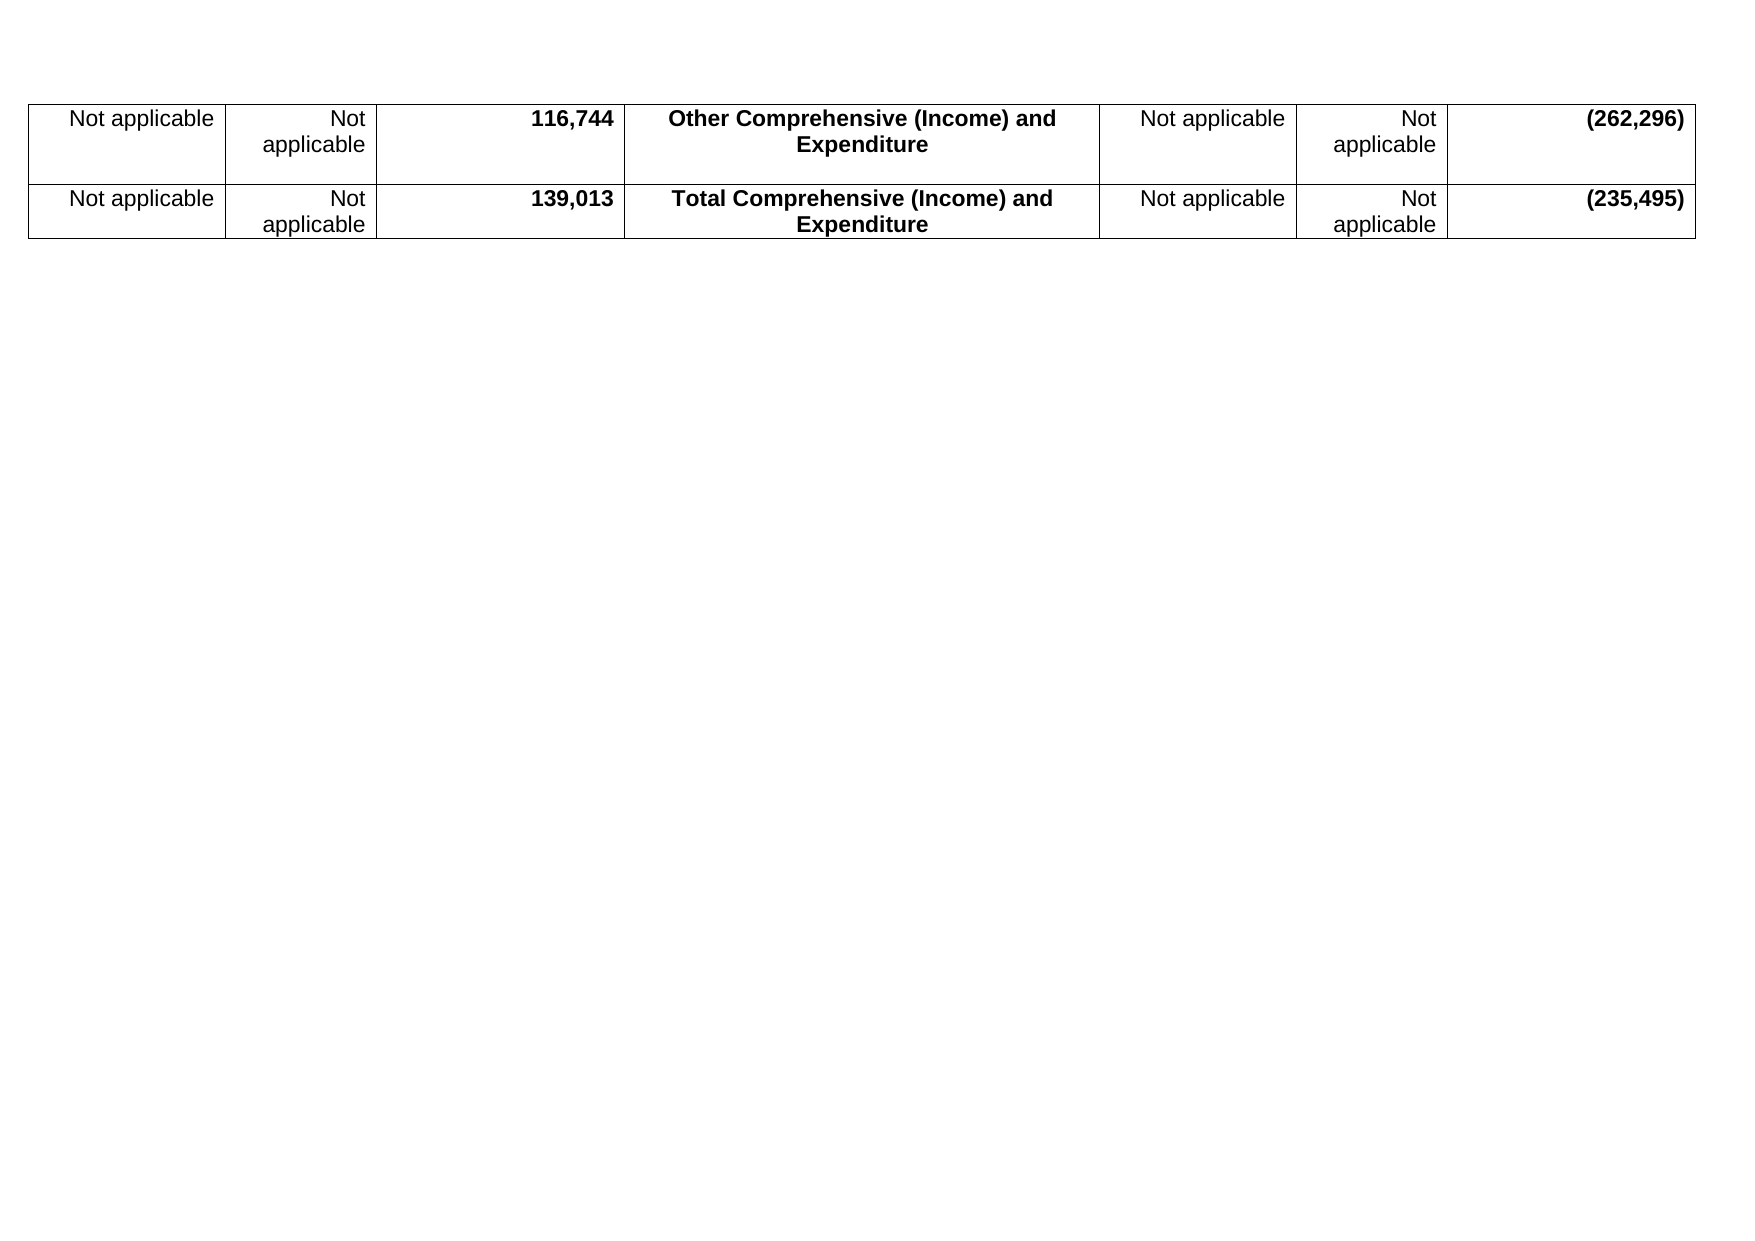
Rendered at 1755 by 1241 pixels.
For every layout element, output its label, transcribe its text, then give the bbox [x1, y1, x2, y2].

table_cell 116,744 [377, 105, 624, 184]
table_cell Not applicable [29, 185, 225, 238]
table_cell (235,495) [1448, 185, 1695, 238]
table_cell Not applicable [1297, 185, 1447, 238]
table_cell (262,296) [1448, 105, 1695, 184]
table_cell 139,013 [377, 185, 624, 238]
table_cell Not applicable [226, 185, 376, 238]
table_cell Not applicable [1100, 105, 1296, 184]
table_cell Not applicable [1297, 105, 1447, 184]
table_cell Total Comprehensive (Income) and Expenditure [625, 185, 1099, 238]
table_cell Not applicable [226, 105, 376, 184]
table_cell Not applicable [1100, 185, 1296, 238]
table_cell Other Comprehensive (Income) and Expenditure [625, 105, 1099, 184]
table_cell Not applicable [29, 105, 225, 184]
